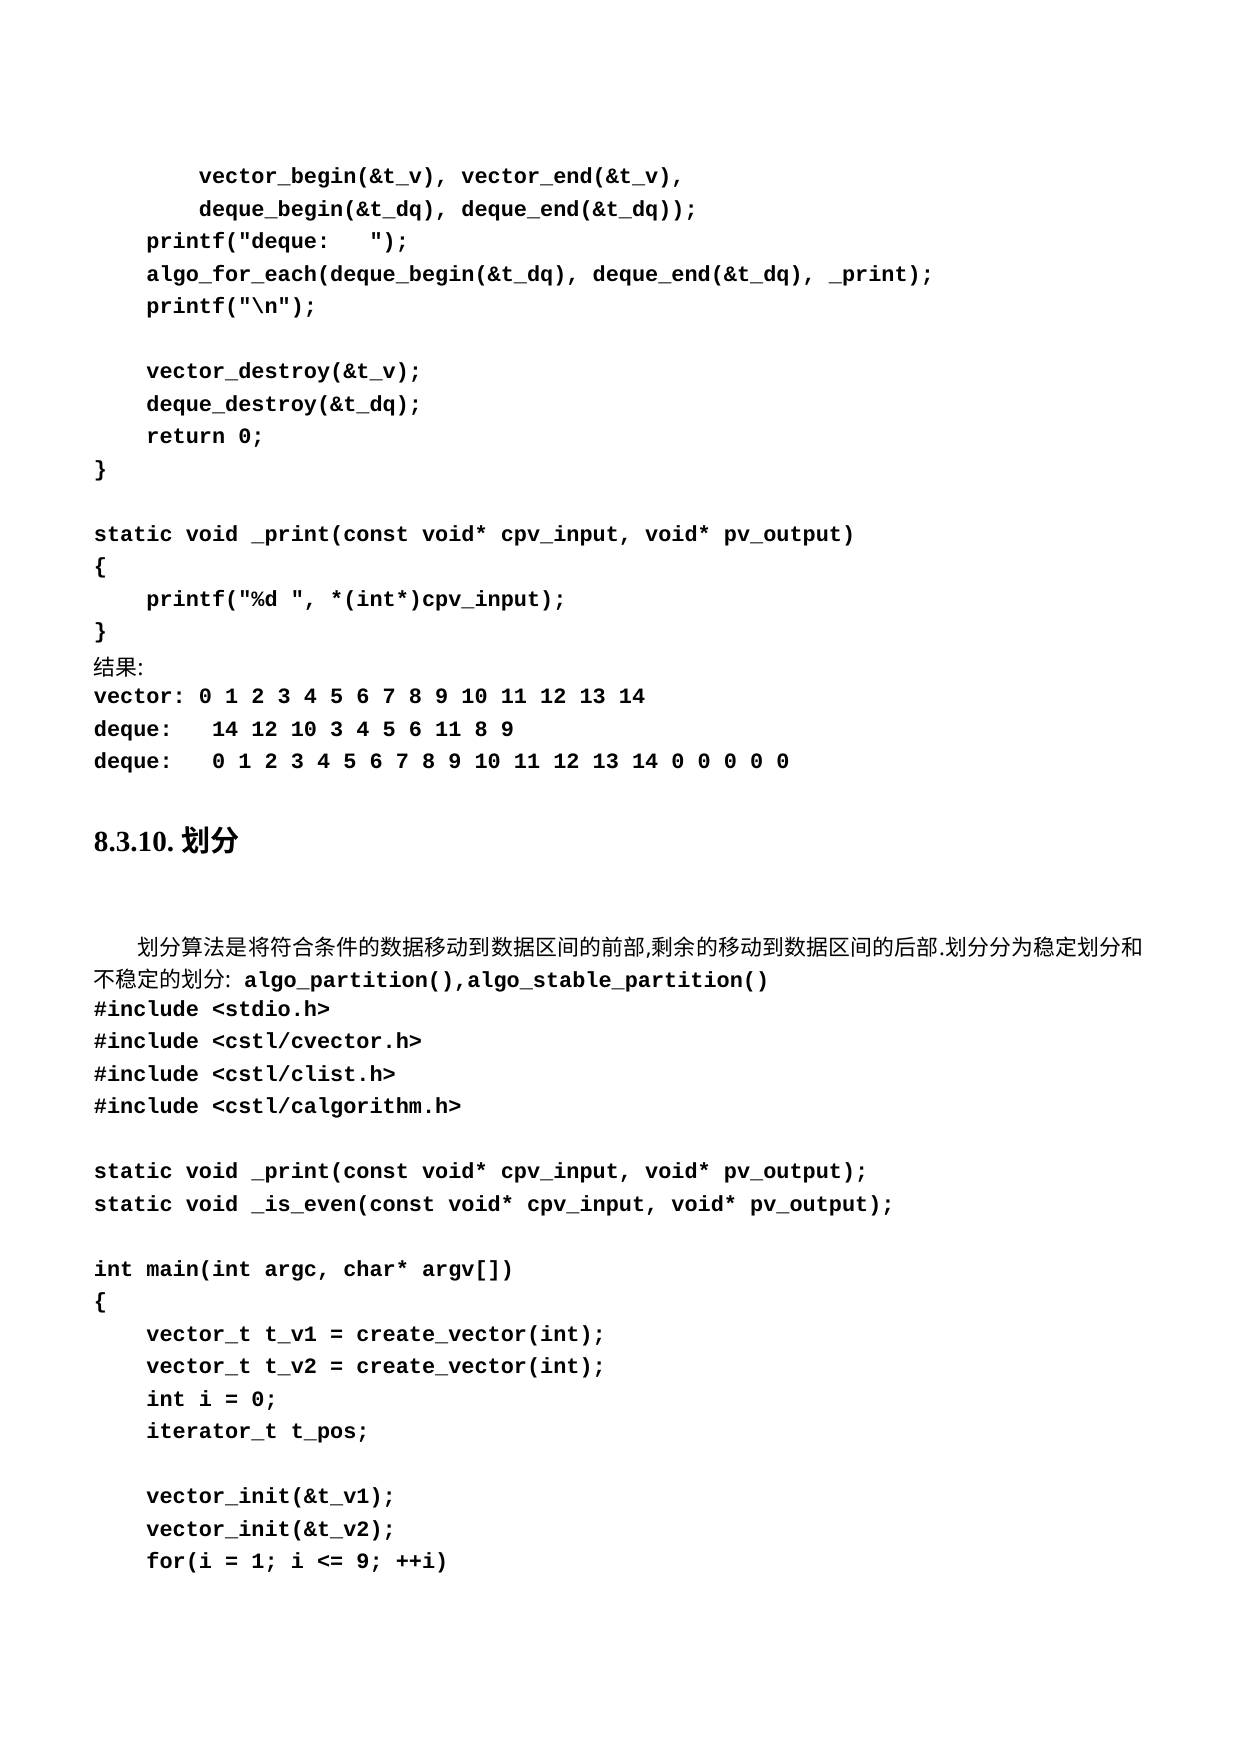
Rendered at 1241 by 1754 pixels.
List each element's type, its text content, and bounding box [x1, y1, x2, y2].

text static void _print(const void* cpv_input, void* pv_output) [94, 519, 1144, 552]
text int main(int argc, char* argv[]) [94, 1254, 1144, 1287]
text #include <cstl/calgorithm.h> [94, 1092, 1144, 1124]
text #include <cstl/cvector.h> [94, 1027, 1144, 1059]
subtitle 划分 [94, 806, 1144, 871]
text algo_for_each(deque_begin(&t_dq), deque_end(&t_dq), _print); [94, 259, 1144, 292]
text vector_begin(&t_v), vector_end(&t_v), [94, 162, 1144, 194]
text vector: 0 1 2 3 4 5 6 7 8 9 10 11 12 13 14 [94, 682, 1144, 714]
text vector_t t_v2 = create_vector(int); [94, 1352, 1144, 1384]
text #include <cstl/clist.h> [94, 1059, 1144, 1092]
text { [94, 1287, 1144, 1319]
text vector_t t_v1 = create_vector(int); [94, 1319, 1144, 1352]
text vector_init(&t_v1); [94, 1482, 1144, 1514]
text } [94, 454, 1144, 487]
text deque_destroy(&t_dq); [94, 389, 1144, 422]
text vector_init(&t_v2); [94, 1514, 1144, 1547]
text printf("\n"); [94, 292, 1144, 324]
text printf("%d ", *(int*)cpv_input); [94, 584, 1144, 617]
text { [94, 552, 1144, 584]
text 结果: [94, 649, 1144, 682]
text deque: 0 1 2 3 4 5 6 7 8 9 10 11 12 13 14 0 0 0 0 0 [94, 747, 1144, 779]
text static void _print(const void* cpv_input, void* pv_output); [94, 1157, 1144, 1189]
text return 0; [94, 422, 1144, 454]
text deque_begin(&t_dq), deque_end(&t_dq)); [94, 194, 1144, 227]
text vector_destroy(&t_v); [94, 357, 1144, 389]
text for(i = 1; i <= 9; ++i) [94, 1547, 1144, 1579]
text deque: 14 12 10 3 4 5 6 11 8 9 [94, 714, 1144, 747]
text int i = 0; [94, 1384, 1144, 1417]
text #include <stdio.h> [94, 994, 1144, 1027]
text } [94, 617, 1144, 649]
text static void _is_even(const void* cpv_input, void* pv_output); [94, 1189, 1144, 1222]
text iterator_t t_pos; [94, 1417, 1144, 1449]
text printf("deque: "); [94, 227, 1144, 259]
text 划分算法是将符合条件的数据移动到数据区间的前部,剩余的移动到数据区间的后部.划分分为稳定划分和不稳定的划分: algo_partition(),algo_stable_partition() [94, 929, 1144, 994]
